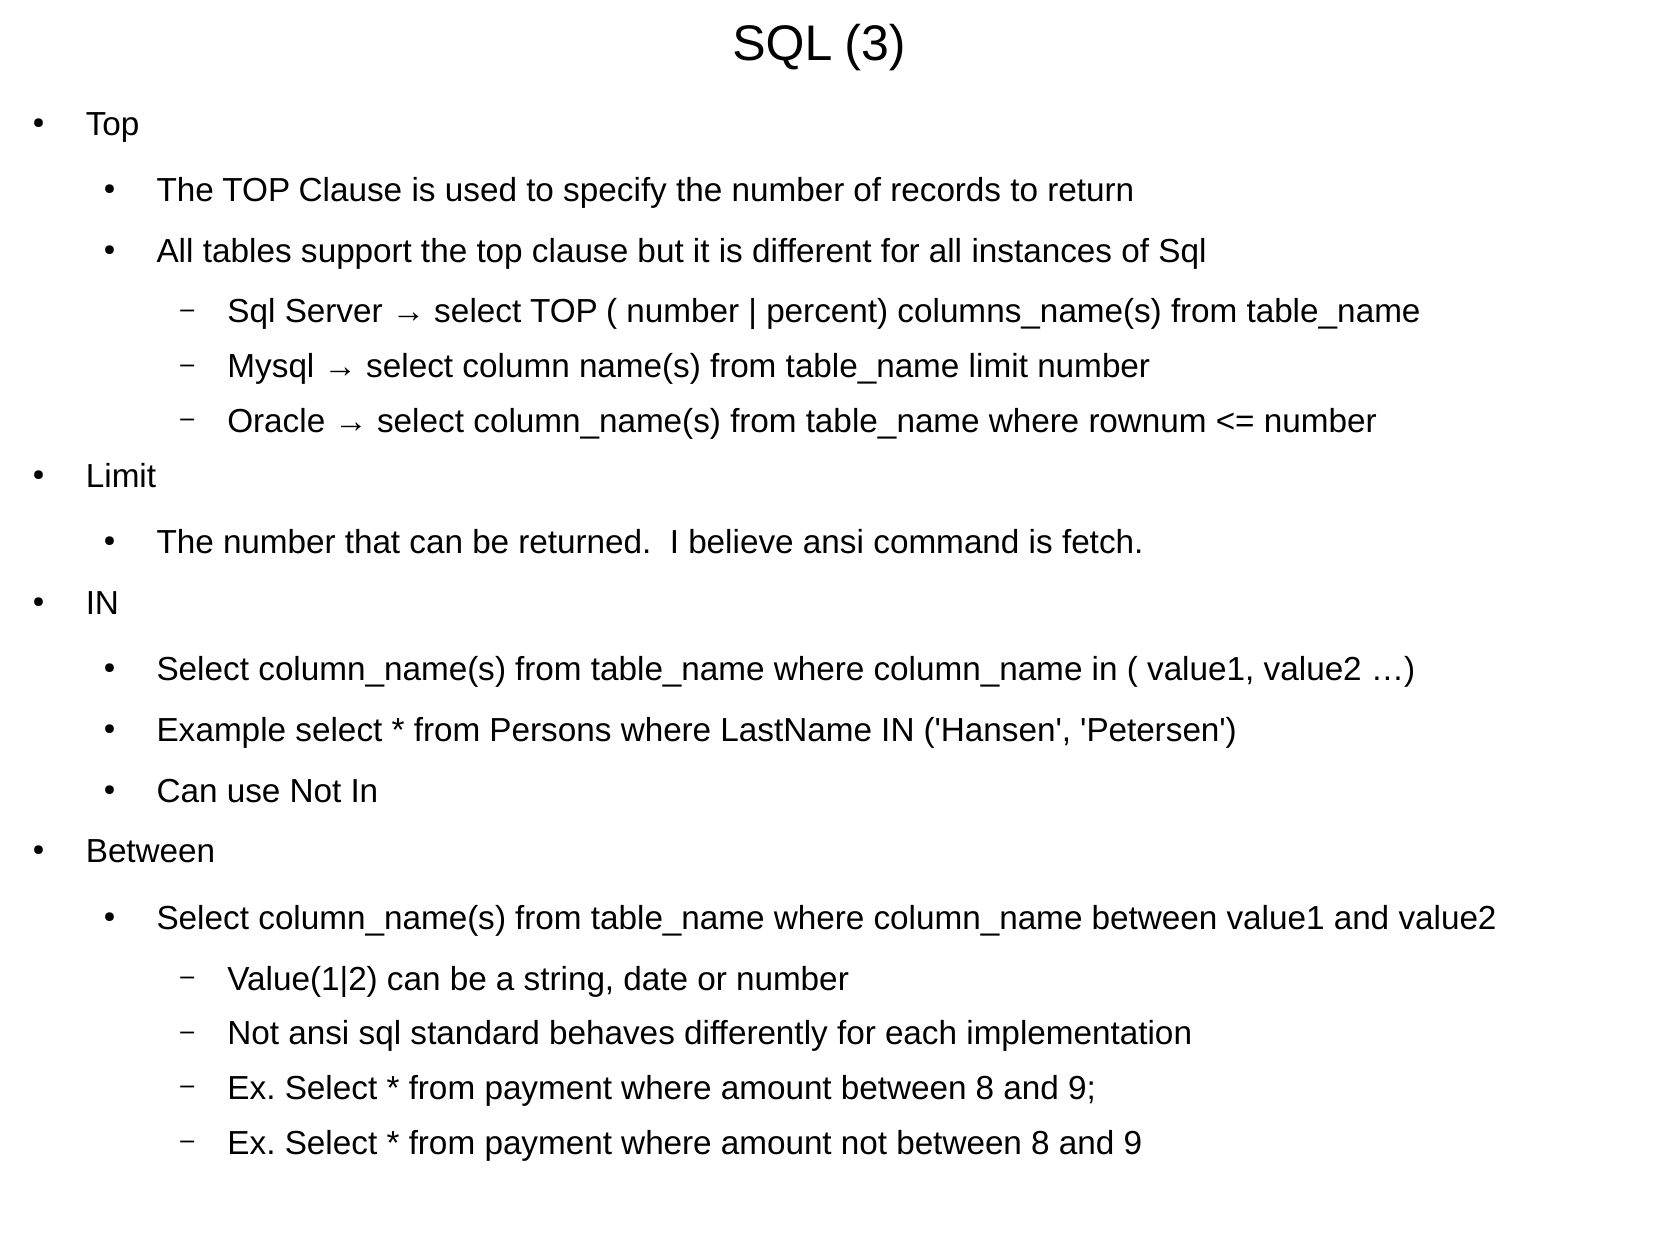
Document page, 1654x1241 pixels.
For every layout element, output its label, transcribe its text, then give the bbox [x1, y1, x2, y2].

title SQL (3) [75, 0, 1564, 105]
list Top The TOP Clause is used to specify the number of records to return All tables support the top clause but it is different for all instances of Sql Sql Server → select TOP ( number | percent) columns_name(s) from table_name Mysql → select column name(s) from table_name limit number Oracle → select column_name(s) from table_name where rownum <= number Limit The number that can be returned. I believe ansi command is fetch. IN Select column_name(s) from table_name where column_name in ( value1, value2 …) Example select * from Persons where LastName IN ('Hansen', 'Petersen') Can use Not In Between Select column_name(s) from table_name where column_name between value1 and value2 Value(1|2) can be a string, date or number Not ansi sql standard behaves differently for each implementation Ex. Select * from payment where amount between 8 and 9; Ex. Select * from payment where amount not between 8 and 9 [15, 105, 1571, 1216]
